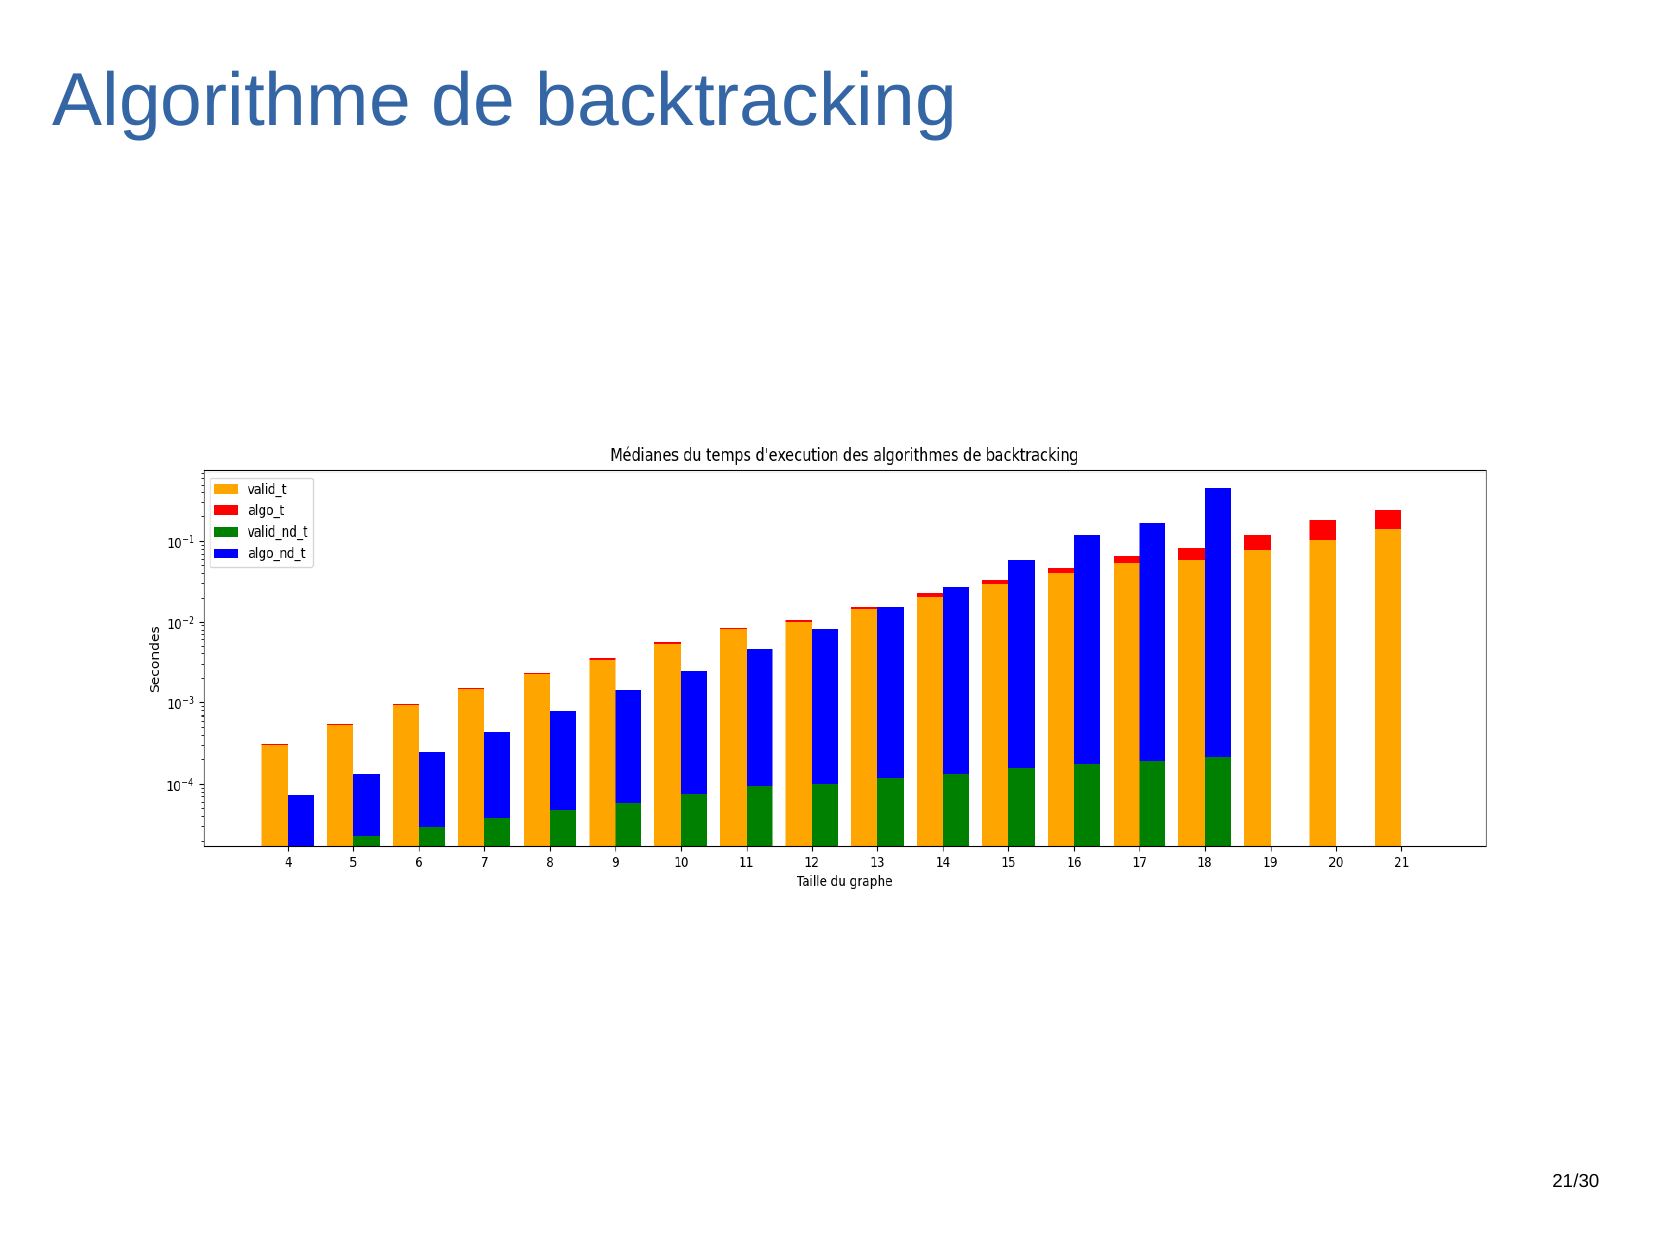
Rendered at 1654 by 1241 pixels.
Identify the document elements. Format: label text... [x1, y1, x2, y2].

picture [0, 412, 1651, 901]
text_box 21/30 [1537, 1162, 1614, 1199]
text_box Algorithme de backtracking [37, 50, 976, 151]
